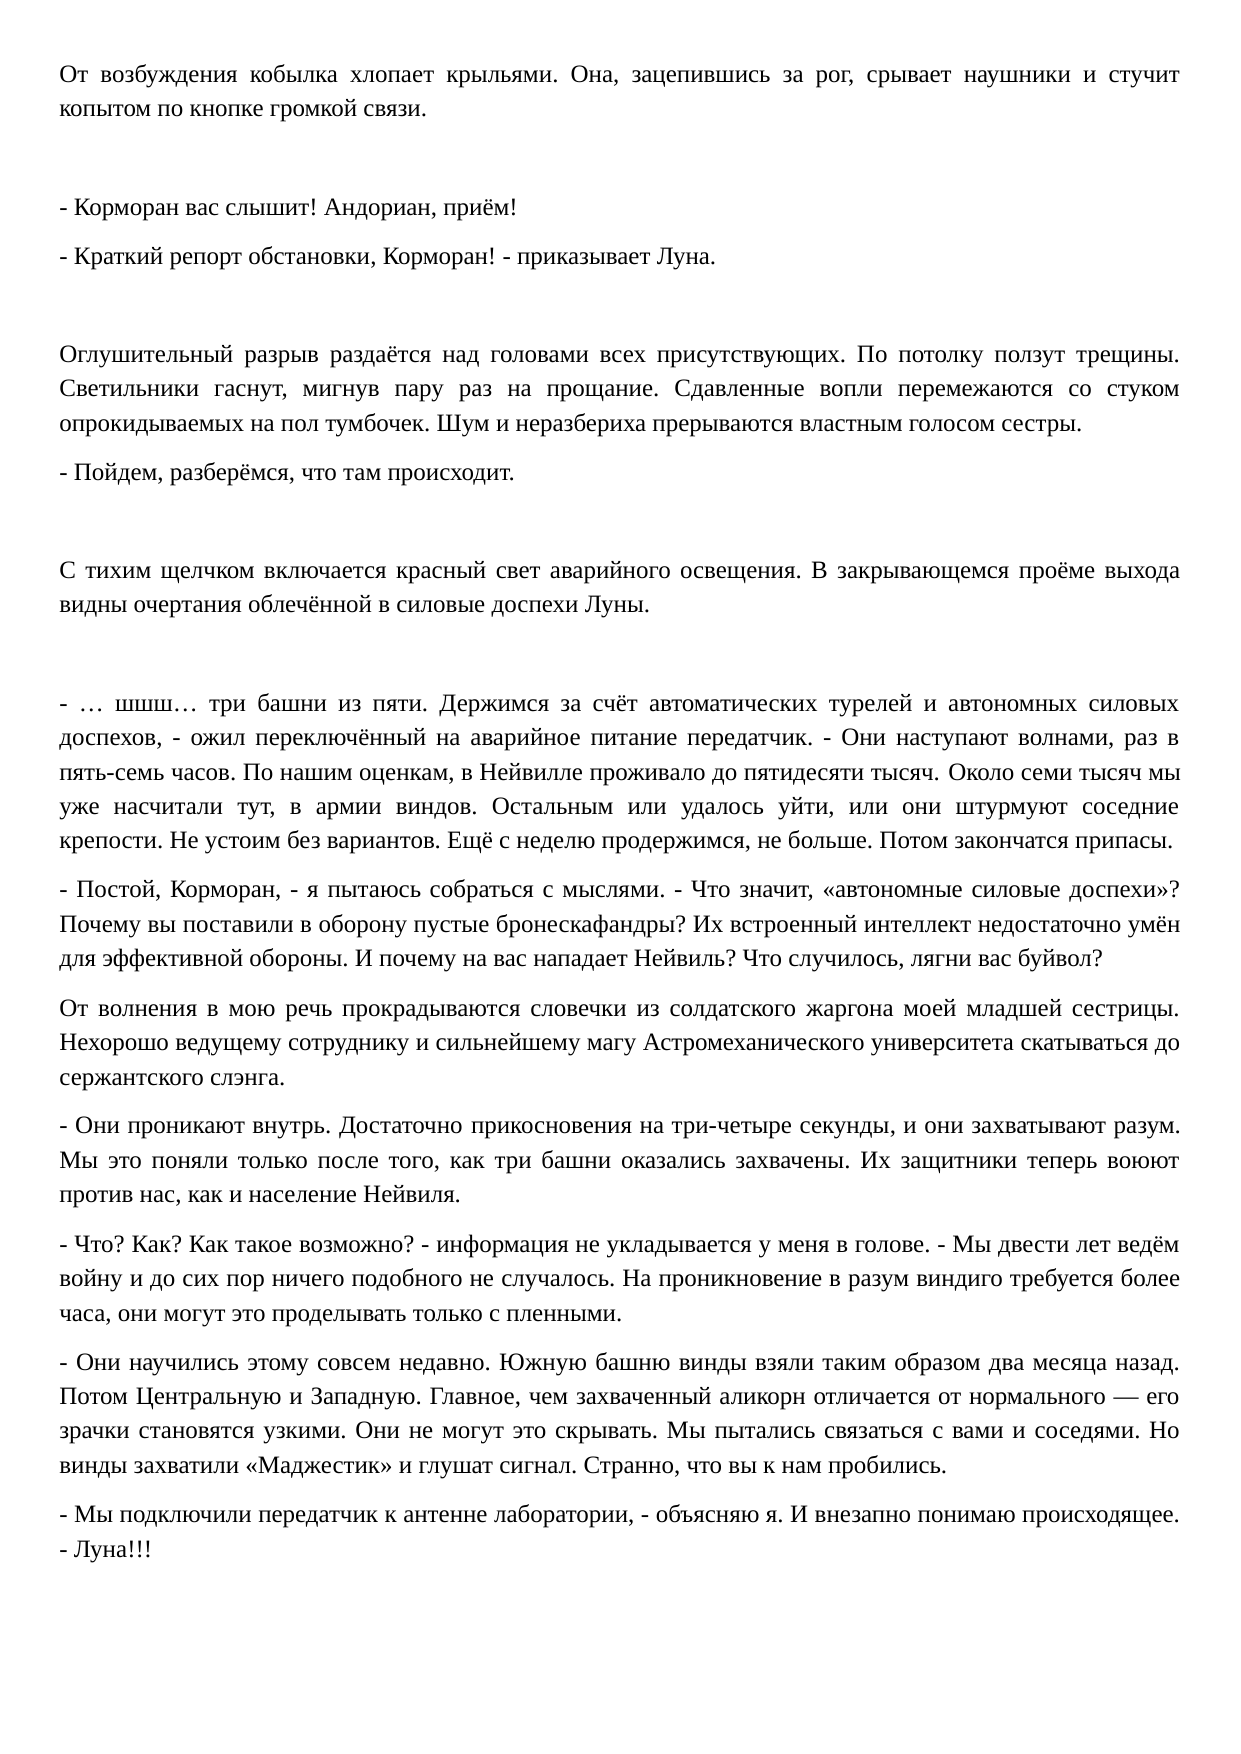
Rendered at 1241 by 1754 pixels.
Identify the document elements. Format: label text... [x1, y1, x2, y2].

text С тихим щелчком включается красный свет аварийного освещения. В закрывающемся проёме выхода видны очертания облечённой в силовые доспехи Луны. [59, 555, 1181, 618]
text - Они проникают внутрь. Достаточно прикосновения на три-четыре секунды, и они захватывают разум. Мы это поняли только после того, как три башни оказались захвачены. Их защитники теперь воюют против нас, как и население Нейвиля. [59, 1111, 1181, 1208]
text - Пойдем, разберёмся, что там происходит. [59, 457, 1181, 486]
text От волнения в мою речь прокрадываются словечки из солдатского жаргона моей младшей сестрицы. Нехорошо ведущему сотруднику и сильнейшему магу Астромеханического университета скатываться до сержантского слэнга. [59, 993, 1181, 1090]
text Оглушительный разрыв раздаётся над головами всех присутствующих. По потолку ползут трещины. Светильники гаснут, мигнув пару раз на прощание. Сдавленные вопли перемежаются со стуком опрокидываемых на пол тумбочек. Шум и неразбериха прерываются властным голосом сестры. [59, 339, 1181, 437]
text - Краткий репорт обстановки, Корморан! - приказывает Луна. [59, 241, 1181, 269]
text - Что? Как? Как такое возможно? - информация не укладывается у меня в голове. - Мы двести лет ведём войну и до сих пор ничего подобного не случалось. На проникновение в разум виндиго требуется более часа, они могут это проделывать только с пленными. [59, 1229, 1181, 1326]
text От возбуждения кобылка хлопает крыльями. Она, зацепившись за рог, срывает наушники и стучит копытом по кнопке громкой связи. [59, 59, 1181, 122]
text - Корморан вас слышит! Андориан, приём! [59, 192, 1181, 220]
text - Постой, Корморан, - я пытаюсь собраться с мыслями. - Что значит, «автономные силовые доспехи»? Почему вы поставили в оборону пустые бронескафандры? Их встроенный интеллект недостаточно умён для эффективной обороны. И почему на вас нападает Нейвиль? Что случилось, лягни вас буйвол? [59, 874, 1181, 972]
text - Они научились этому совсем недавно. Южную башню винды взяли таким образом два месяца назад. Потом Центральную и Западную. Главное, чем захваченный аликорн отличается от нормального — его зрачки становятся узкими. Они не могут это скрывать. Мы пытались связаться с вами и соседями. Но винды захватили «Маджестик» и глушат сигнал. Странно, что вы к нам пробились. [59, 1347, 1181, 1479]
text - Мы подключили передатчик к антенне лаборатории, - объясняю я. И внезапно понимаю происходящее. - Луна!!! [59, 1499, 1181, 1562]
text - … шшш… три башни из пяти. Держимся за счёт автоматических турелей и автономных силовых доспехов, - ожил переключённый на аварийное питание передатчик. - Они наступают волнами, раз в пять-семь часов. По нашим оценкам, в Нейвилле проживало до пятидесяти тысяч. Около семи тысяч мы уже насчитали тут, в армии виндов. Остальным или удалось уйти, или они штурмуют соседние крепости. Не устоим без вариантов. Ещё с неделю продержимся, не больше. Потом закончатся припасы. [59, 688, 1181, 854]
